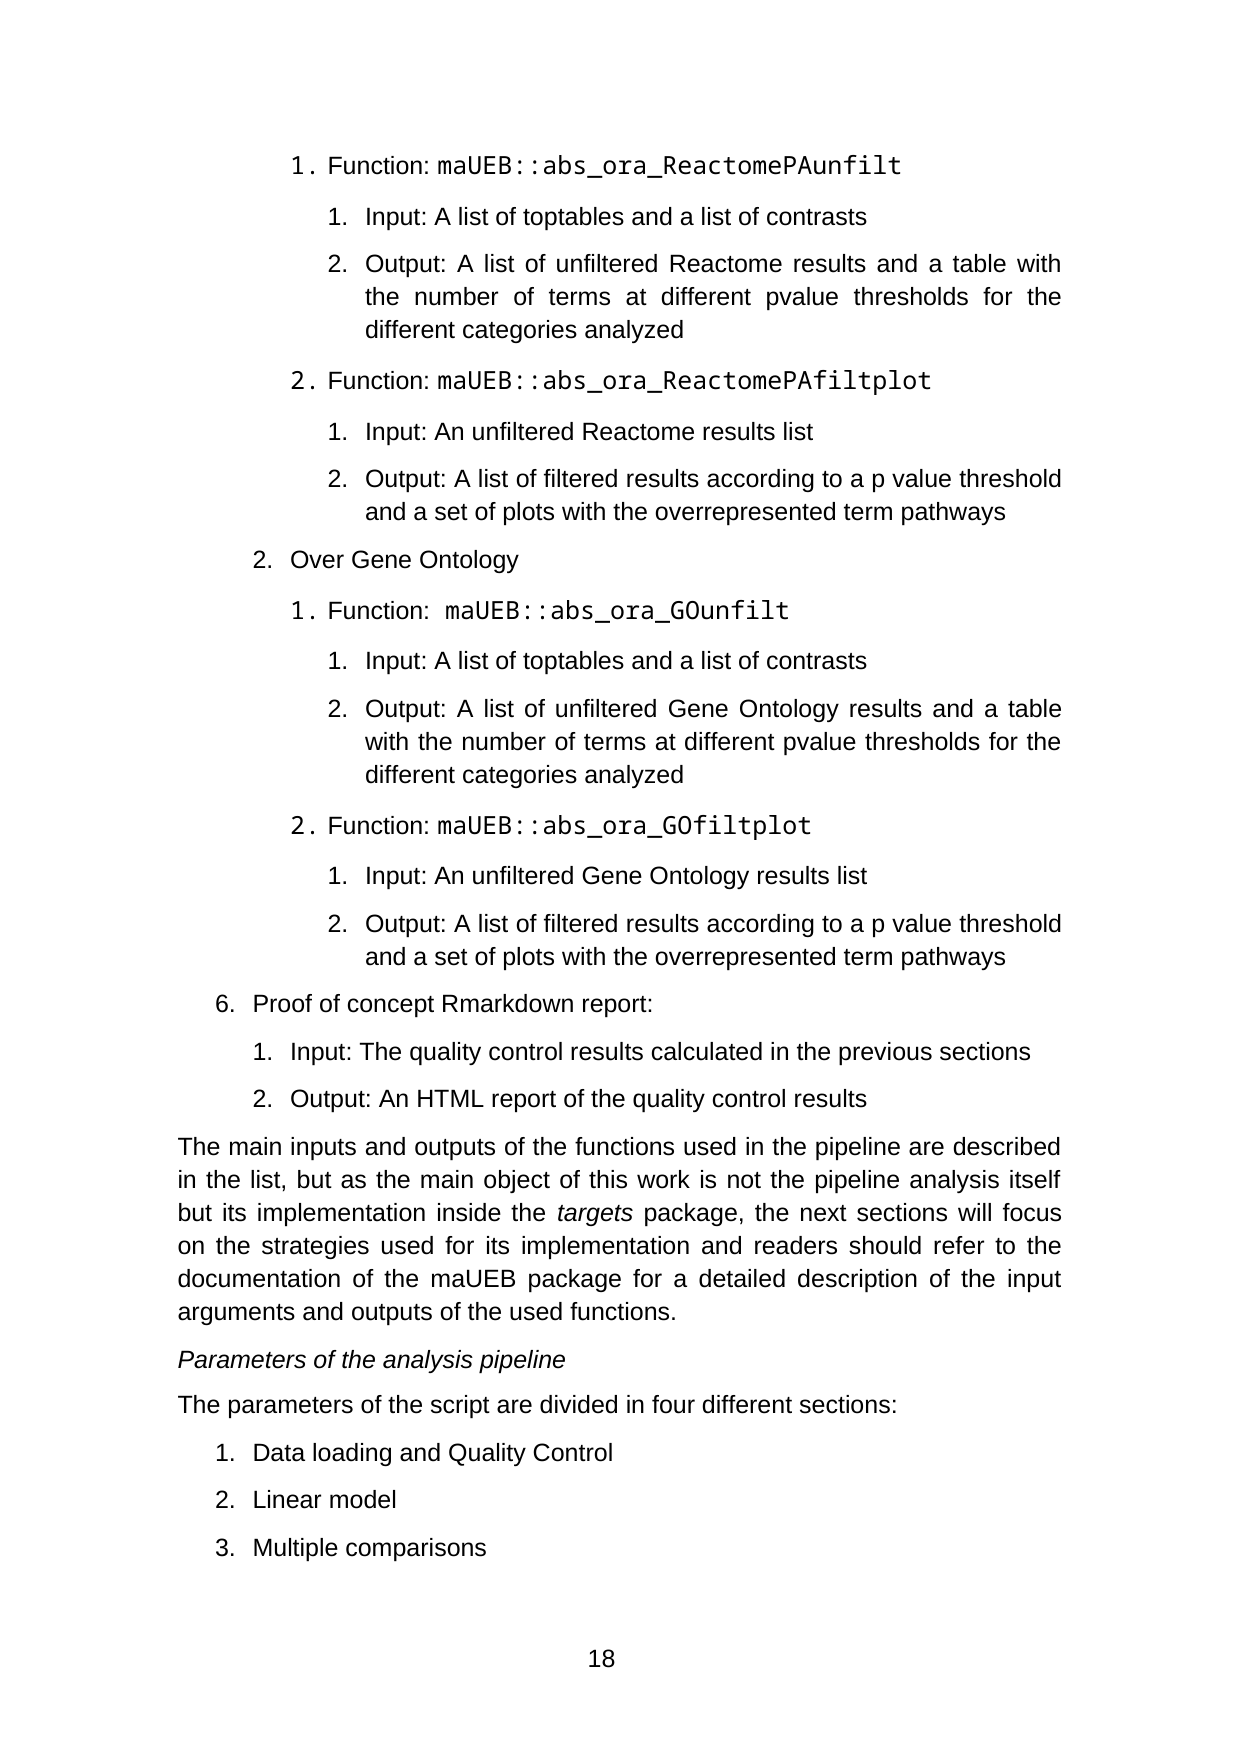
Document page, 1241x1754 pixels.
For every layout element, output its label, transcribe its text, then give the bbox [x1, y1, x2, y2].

list Output: A list of filtered results according to a p value threshold and a set of plots with the overrepresented term pathways [327, 464, 1063, 526]
list Output: A list of filtered results according to a p value threshold and a set of plots with the overrepresented term pathways [327, 909, 1063, 970]
list Function: maUEB::abs_ora_GOfiltplot [290, 807, 1063, 841]
list Function: maUEB::abs_ora_ReactomePAfiltplot [290, 363, 1063, 397]
list Input: A list of toptables and a list of contrasts [327, 646, 1063, 675]
list Function: maUEB::abs_ora_GOunfilt [290, 592, 1063, 626]
list Input: A list of toptables and a list of contrasts [327, 201, 1063, 230]
subtitle Parameters of the analysis pipeline [177, 1345, 1063, 1373]
list Output: A list of unfiltered Reactome results and a table with the number of terms at different pvalue thresholds for the different categories analyzed [327, 249, 1063, 344]
list Input: An unfiltered Reactome results list [327, 416, 1063, 445]
list Over Gene Ontology [252, 545, 1063, 573]
list Input: The quality control results calculated in the previous sections [252, 1037, 1063, 1066]
list Function: maUEB::abs_ora_ReactomePAunfilt [290, 148, 1063, 182]
list Data loading and Quality Control [215, 1438, 1063, 1467]
list Proof of concept Rmarkdown report: [215, 989, 1063, 1018]
list Output: An HTML report of the quality control results [252, 1084, 1063, 1113]
list Linear model [215, 1486, 1063, 1514]
list Multiple comparisons [215, 1533, 1063, 1562]
list Input: An unfiltered Gene Ontology results list [327, 861, 1063, 890]
text The main inputs and outputs of the functions used in the pipeline are described in the list, but as the main object of this work is not the pipeline analysis itself but its implementation inside the targets package, the next sections will focus on the strategies used for its implementation and readers should refer to the documentation of the maUEB package for a detailed description of the input arguments and outputs of the used functions. [177, 1132, 1063, 1326]
text The parameters of the script are divided in four different sections: [177, 1390, 1063, 1419]
list Output: A list of unfiltered Gene Ontology results and a table with the number of terms at different pvalue thresholds for the different categories analyzed [327, 694, 1063, 788]
